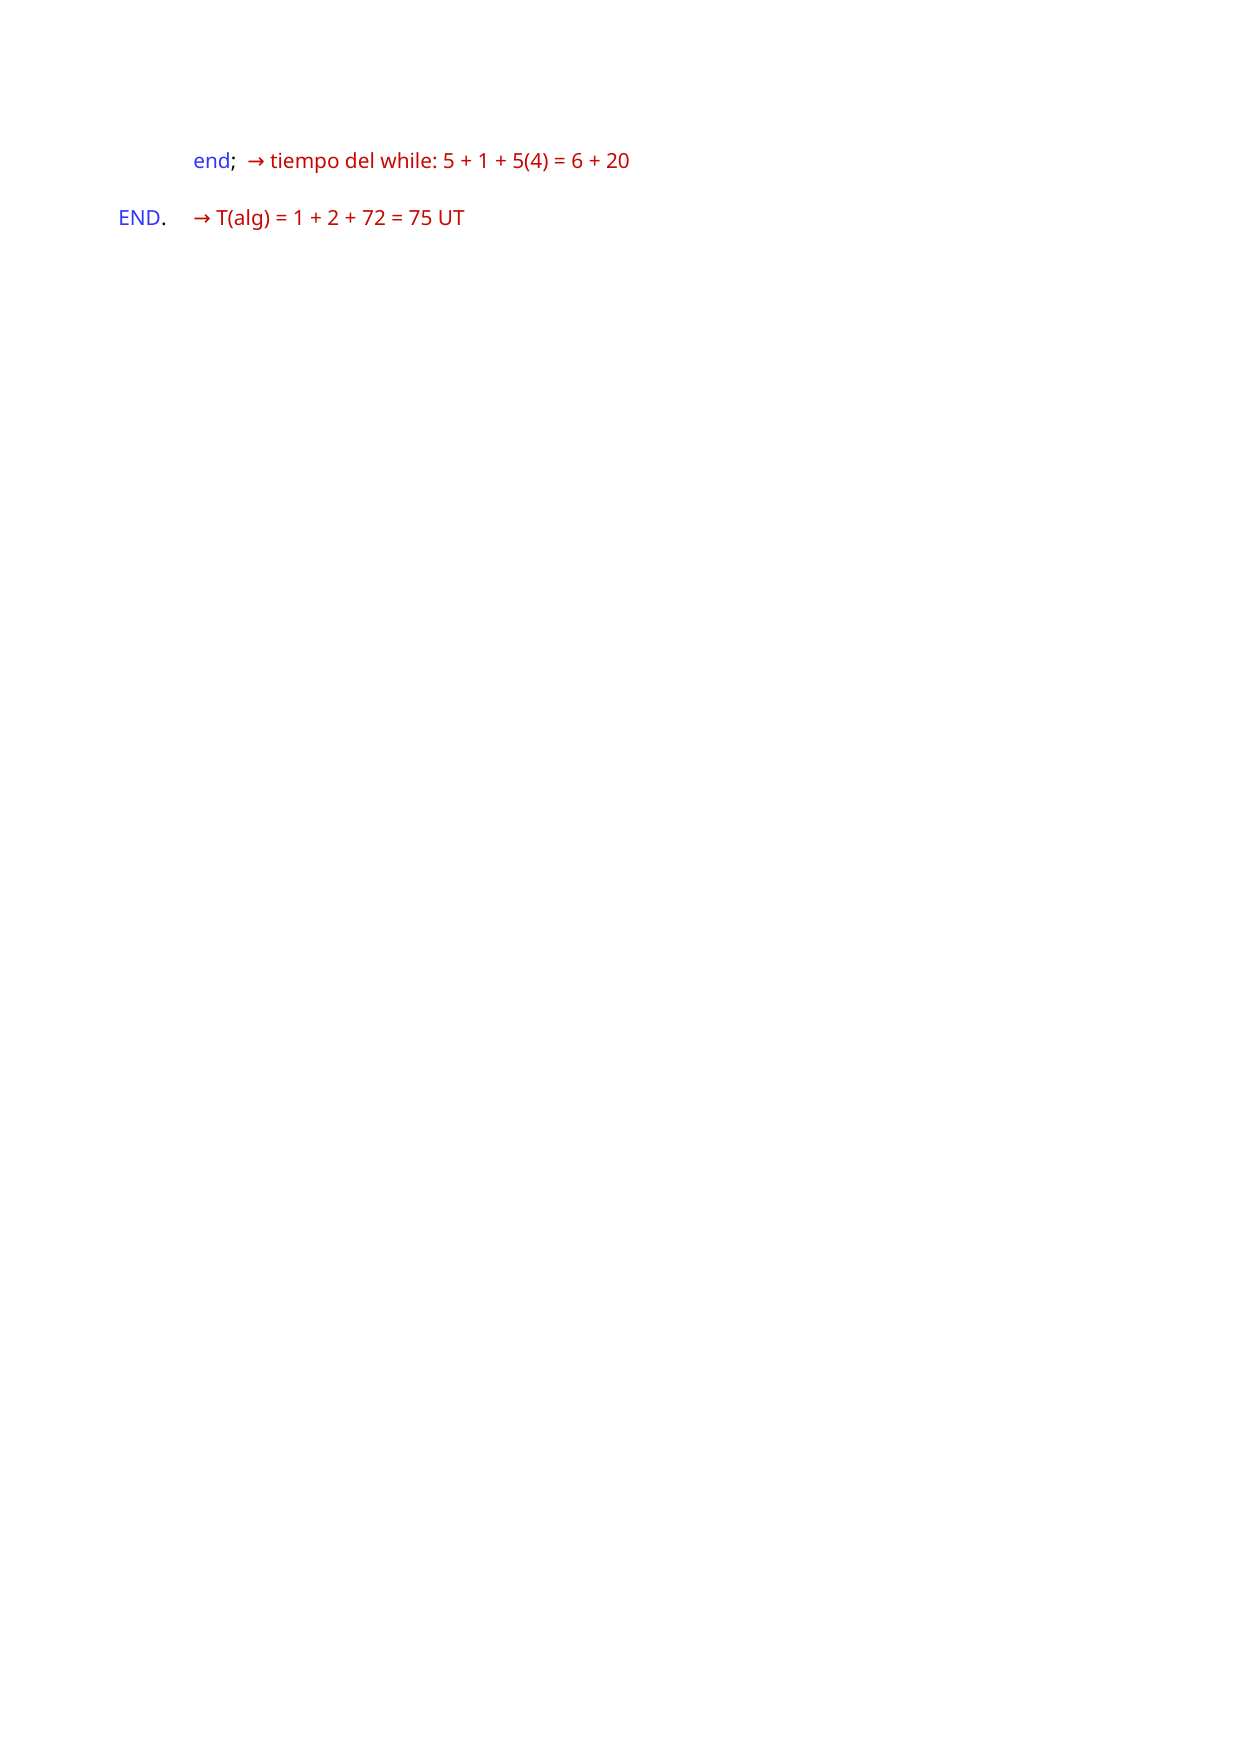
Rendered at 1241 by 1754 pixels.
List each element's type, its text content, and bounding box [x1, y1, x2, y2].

text END. → T(alg) = 1 + 2 + 72 = 75 UT [118, 203, 1122, 232]
text end; → tiempo del while: 5 + 1 + 5(4) = 6 + 20 [118, 147, 1122, 175]
